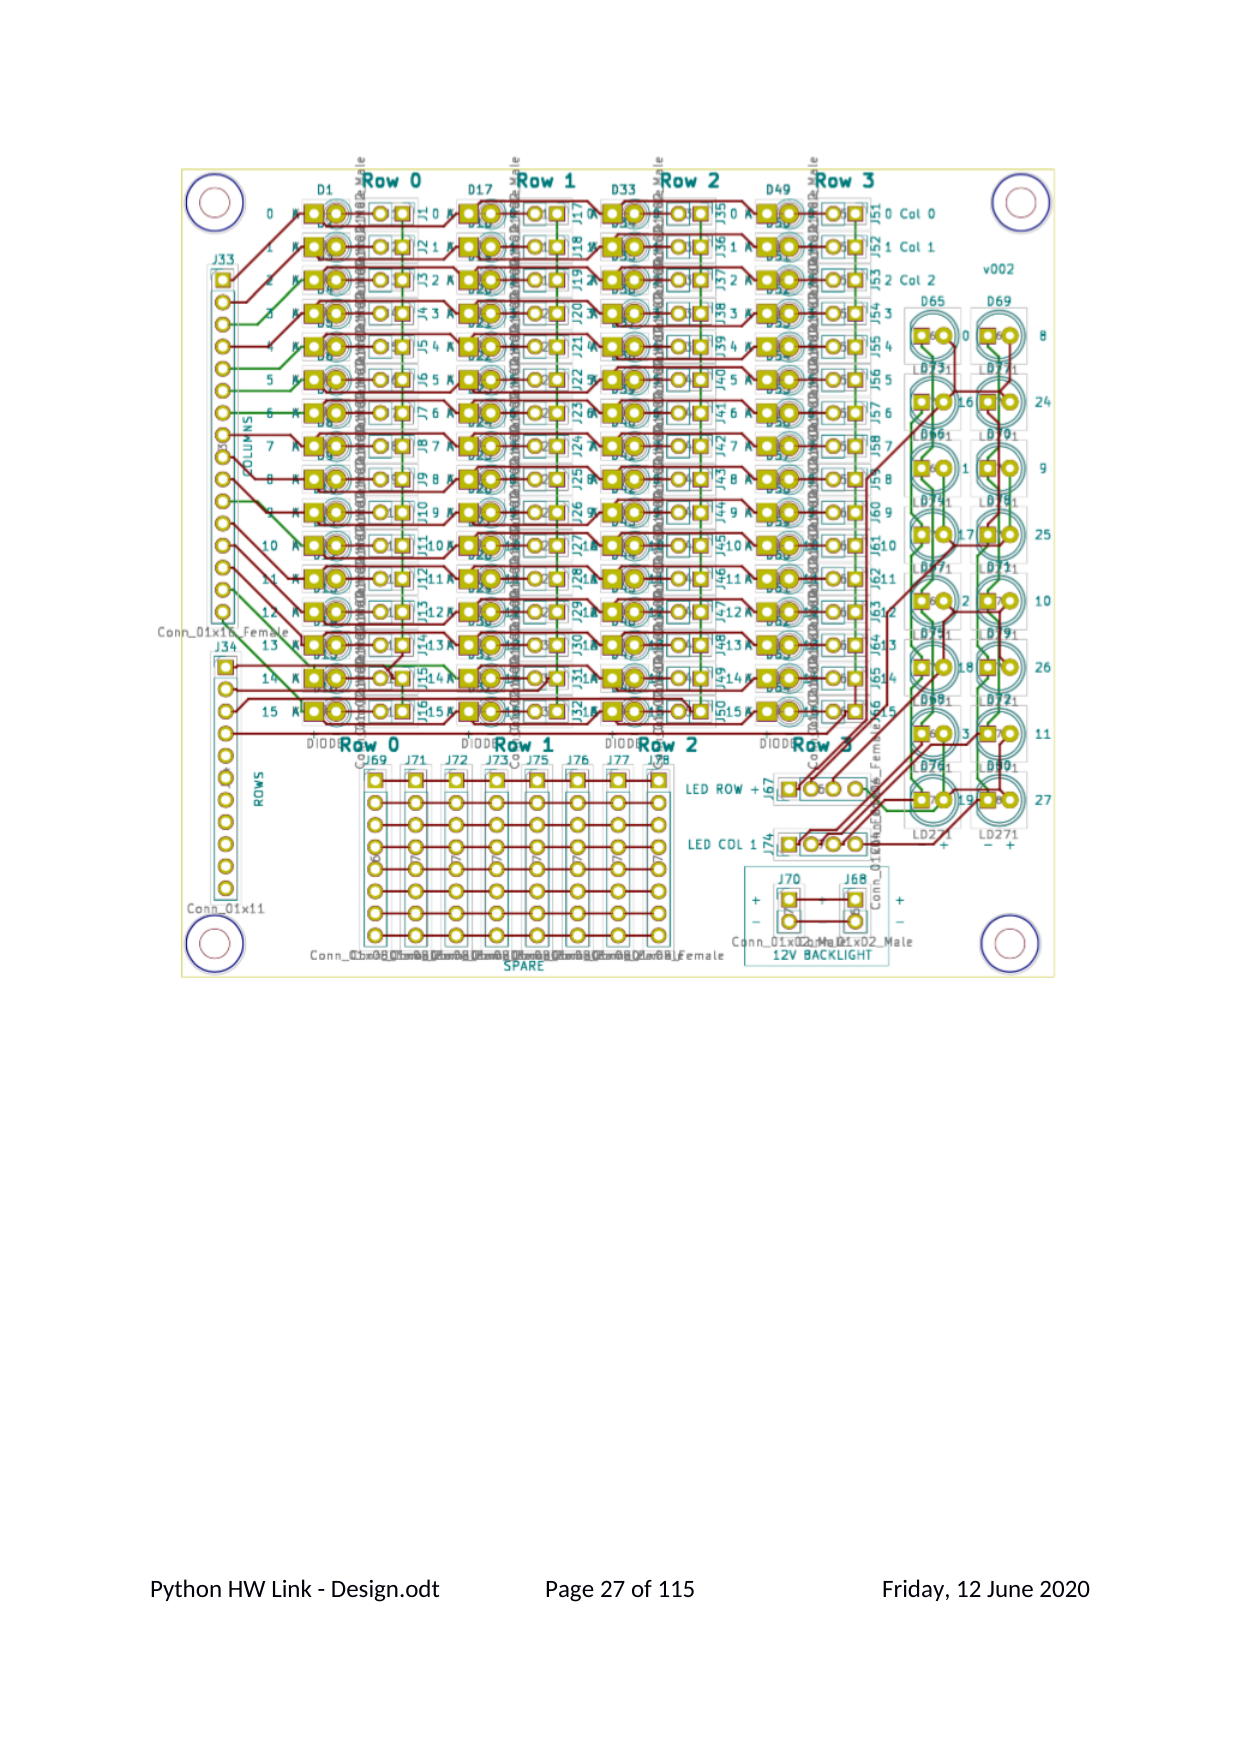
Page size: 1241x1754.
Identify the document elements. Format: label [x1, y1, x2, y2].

picture [150, 150, 1091, 1002]
